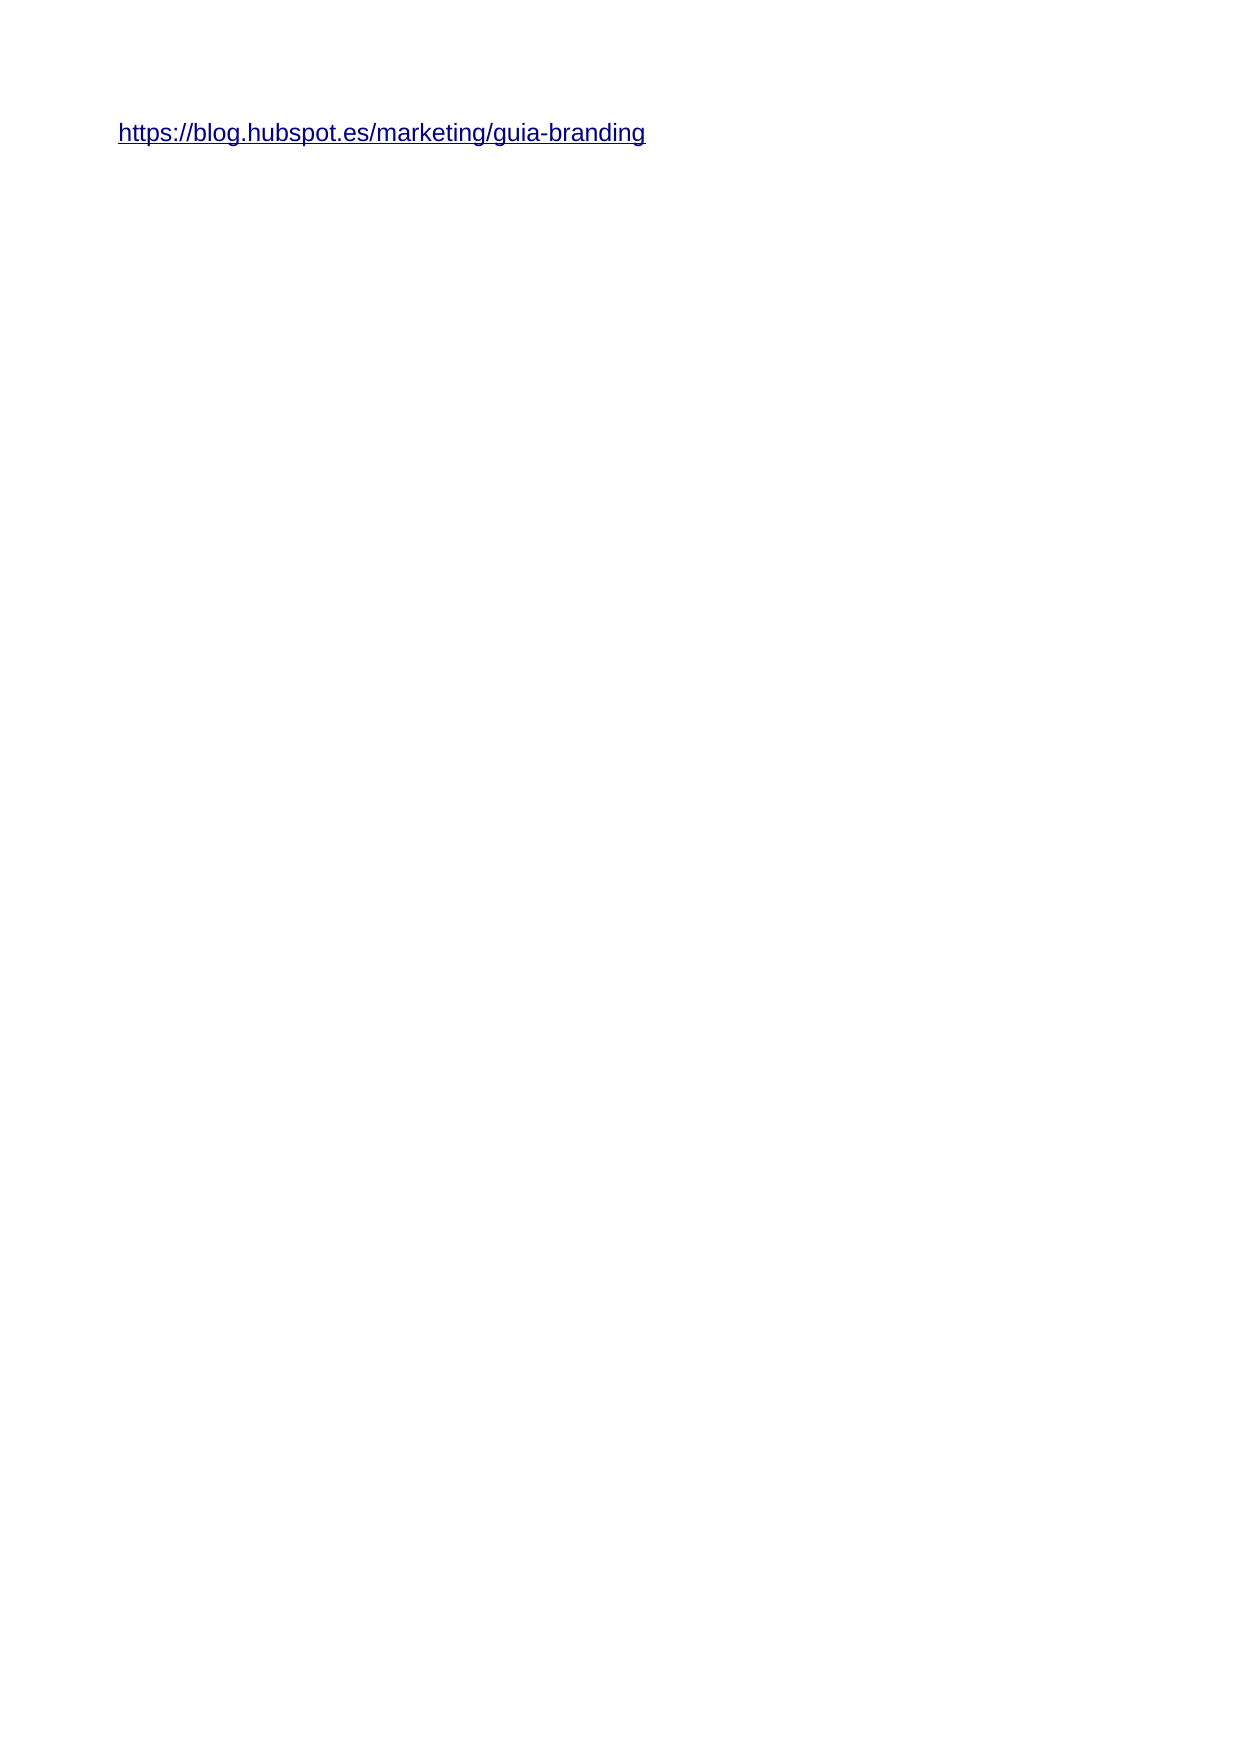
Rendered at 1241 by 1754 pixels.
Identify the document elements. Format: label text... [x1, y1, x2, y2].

text https://blog.hubspot.es/marketing/guia-branding [118, 118, 1122, 147]
